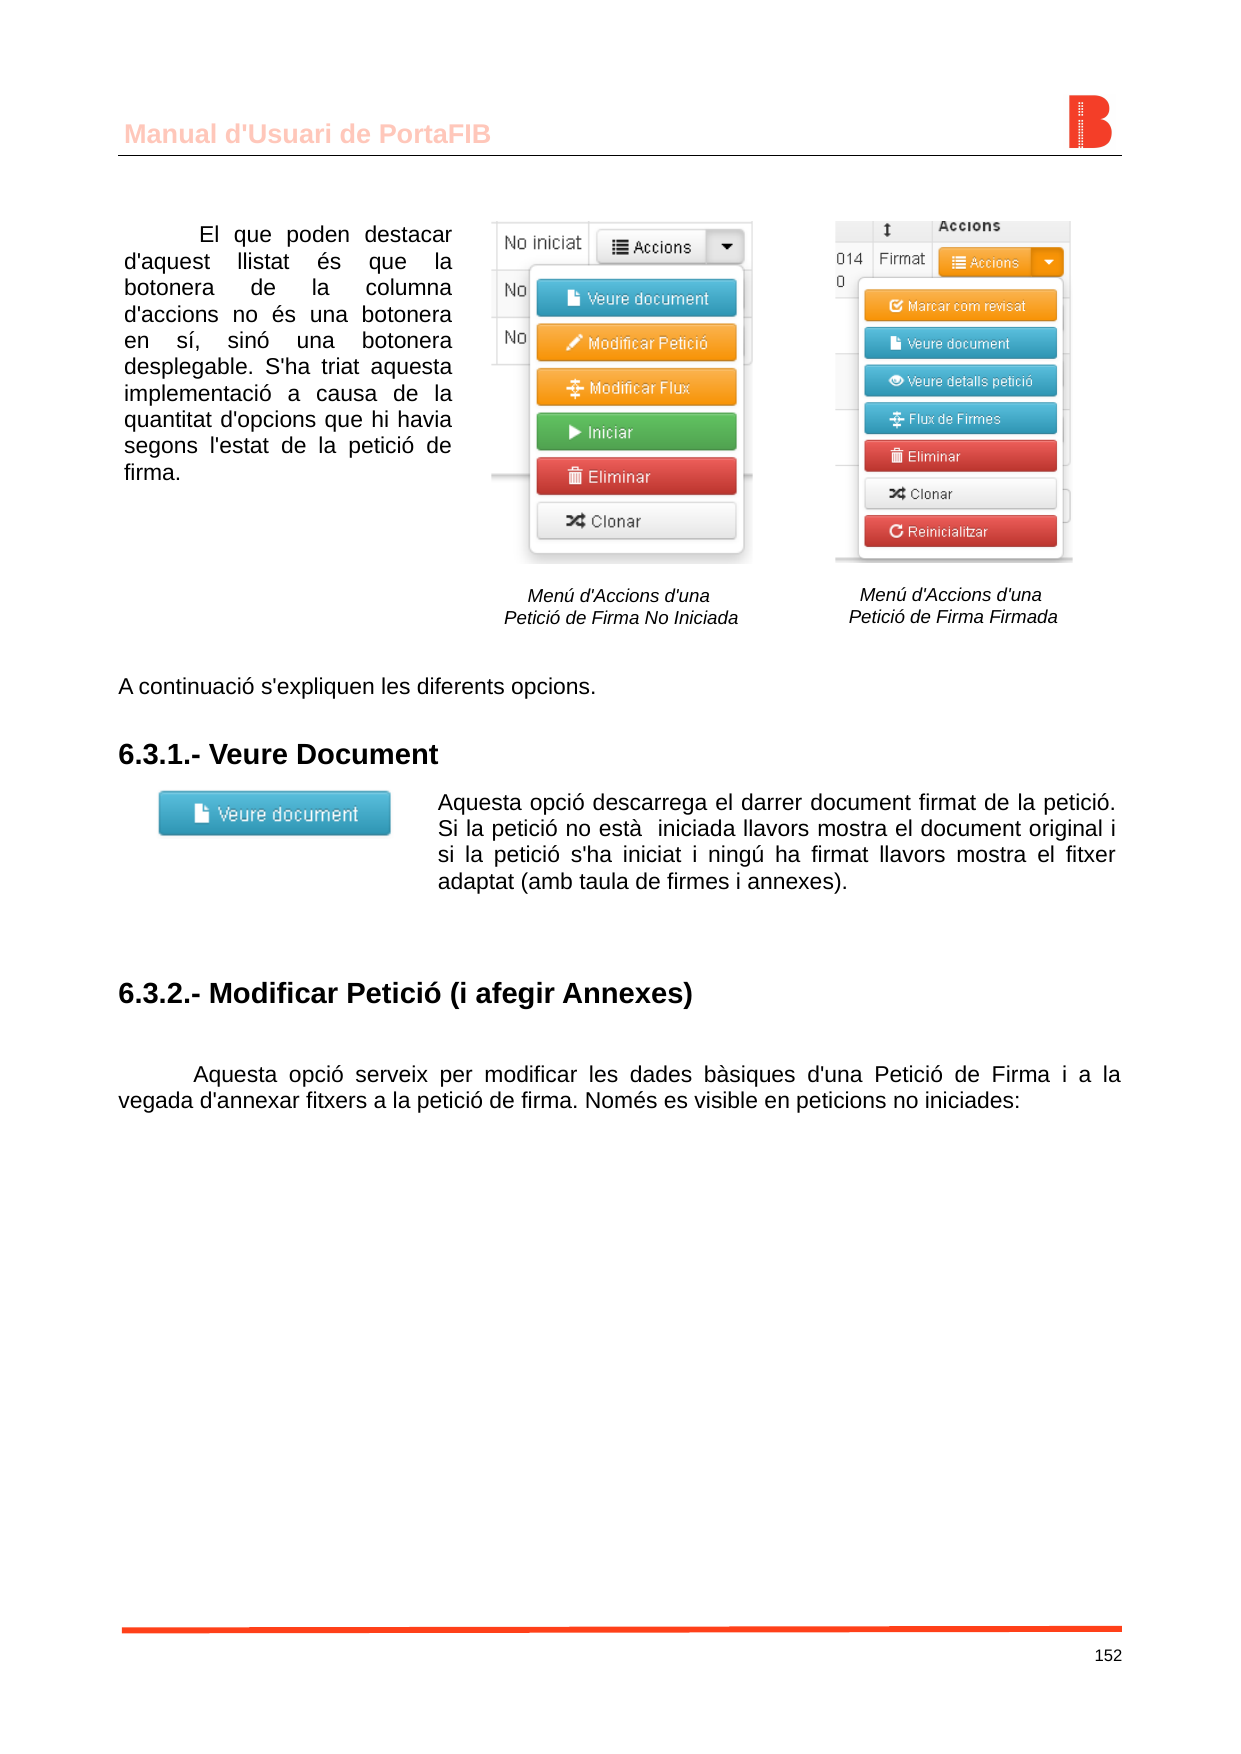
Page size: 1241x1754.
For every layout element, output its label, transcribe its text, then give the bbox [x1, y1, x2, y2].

subtitle Modificar Petició (i afegir Annexes) [118, 976, 1122, 1009]
picture [1063, 94, 1117, 150]
text Aquesta opció serveix per modificar les dades bàsiques d'una Petició de Firma i a la vegada d'annexar fitxers a la petició de firma. Només es visible en peticions no iniciades: [118, 1061, 1122, 1114]
picture [491, 221, 753, 564]
table_header El que poden destacar d'aquest llistat és que la botonera de la columna d'accions no és una botonera en sí, sinó una botonera desplegable. S'ha triat aquesta implementació a causa de la quantitat d'opcions que hi havia segons l'estat de la petició de firma. [118, 216, 458, 634]
table_header [786, 216, 1122, 562]
picture [835, 221, 1073, 563]
subtitle Veure Document [118, 737, 1122, 770]
table_header [118, 783, 432, 912]
text A continuació s'expliquen les diferents opcions. [118, 673, 1122, 699]
table_header Menú d'Accions d'una Petició de Firma No Iniciada [458, 216, 786, 634]
picture [156, 788, 394, 839]
table_header Menú d'Accions d'una Petició de Firma Firmada [786, 563, 1122, 634]
table_header Aquesta opció descarrega el darrer document firmat de la petició. Si la petició no està iniciada llavors mostra el document original i si la petició s'ha iniciat i ningú ha firmat llavors mostra el fitxer adaptat (amb taula de firmes i annexes). [432, 783, 1122, 912]
